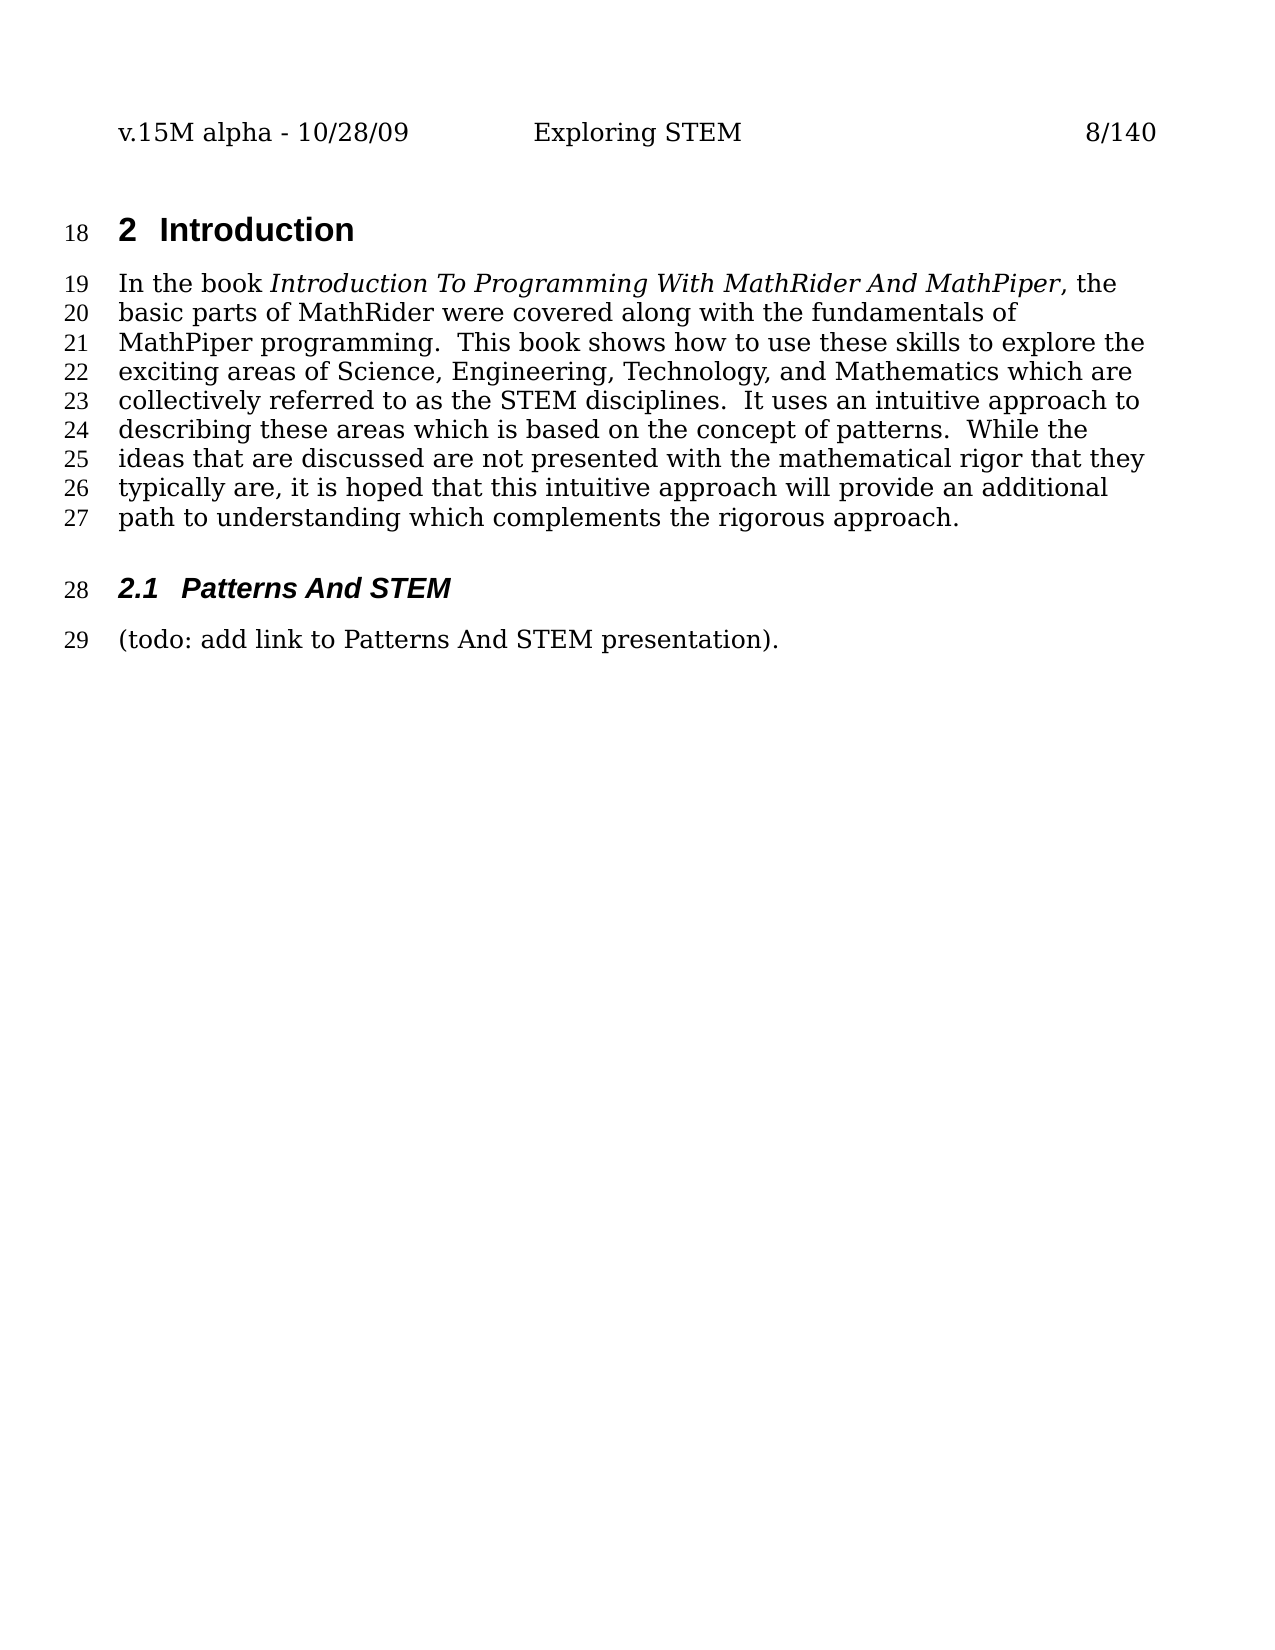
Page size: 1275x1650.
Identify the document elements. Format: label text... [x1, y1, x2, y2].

text (todo: add link to Patterns And STEM presentation). [118, 625, 1157, 654]
subtitle Patterns And STEM [118, 571, 1157, 604]
text In the book Introduction To Programming With MathRider And MathPiper, the basic parts of MathRider were covered along with the fundamentals of MathPiper programming. This book shows how to use these skills to explore the exciting areas of Science, Engineering, Technology, and Mathematics which are collectively referred to as the STEM disciplines. It uses an intuitive approach to describing these areas which is based on the concept of patterns. While the ideas that are discussed are not presented with the mathematical rigor that they typically are, it is hoped that this intuitive approach will provide an additional path to understanding which complements the rigorous approach. [118, 269, 1157, 532]
subtitle Introduction [118, 210, 1157, 248]
